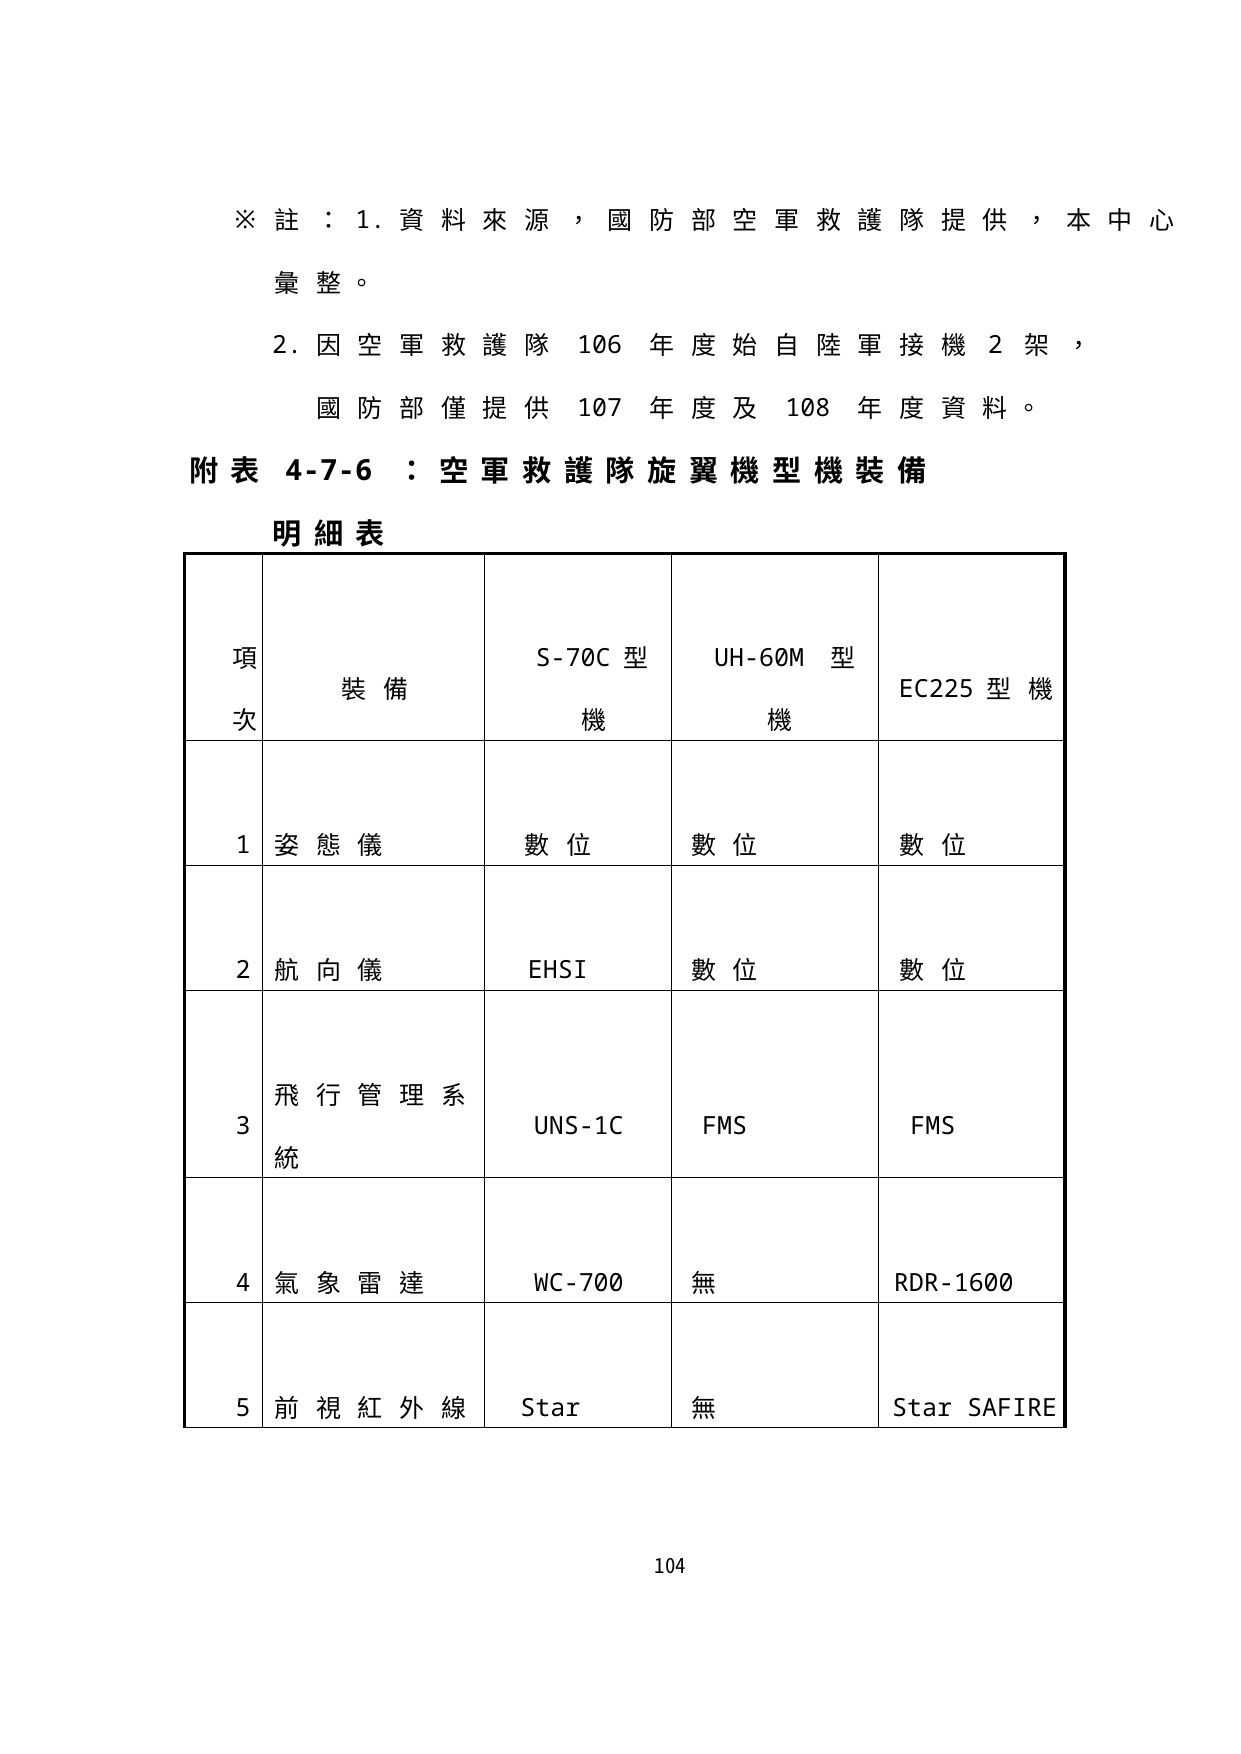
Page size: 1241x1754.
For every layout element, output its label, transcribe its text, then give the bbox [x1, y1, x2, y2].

table_cell 數位 [672, 741, 878, 865]
table_cell EHSI [485, 866, 671, 990]
text 附表4-7-6：空軍救護隊旋翼機型機裝備明細表 [183, 427, 940, 552]
table_header UH-60M型機 [672, 555, 878, 740]
table_cell 1 [186, 741, 262, 865]
text ※註：1.資料來源，國防部空軍救護隊提供，本中心彙整。 [187, 177, 1201, 302]
table_header 裝備 [263, 555, 484, 740]
table_cell 前視紅外線 [263, 1303, 484, 1427]
table_cell UNS-1C [485, 991, 671, 1177]
table_header EC225型機 [879, 555, 1063, 740]
table_cell 數位 [879, 866, 1063, 990]
table_cell 姿態儀 [263, 741, 484, 865]
table_cell WC-700 [485, 1178, 671, 1302]
text 2.因空軍救護隊106年度始自陸軍接機2架，國防部僅提供107年度及108年度資料。 [257, 302, 1058, 427]
table_cell 2 [186, 866, 262, 990]
table_cell 無 [672, 1303, 878, 1427]
table_header 項次 [186, 555, 262, 740]
table_cell 無 [672, 1178, 878, 1302]
table_header S-70C型機 [485, 555, 671, 740]
table_cell FMS [672, 991, 878, 1177]
table_cell 4 [186, 1178, 262, 1302]
table_cell 氣象雷達 [263, 1178, 484, 1302]
table_cell 飛行管理系統 [263, 991, 484, 1177]
table_cell 5 [186, 1303, 262, 1427]
table_cell 數位 [485, 741, 671, 865]
table_cell FMS [879, 991, 1063, 1177]
table_cell RDR-1600 [879, 1178, 1063, 1302]
table_cell 航向儀 [263, 866, 484, 990]
table_cell Star SAFIRE [879, 1303, 1063, 1427]
table_cell 數位 [672, 866, 878, 990]
table_cell Star [485, 1303, 671, 1427]
table_cell 數位 [879, 741, 1063, 865]
table_cell 3 [186, 991, 262, 1177]
